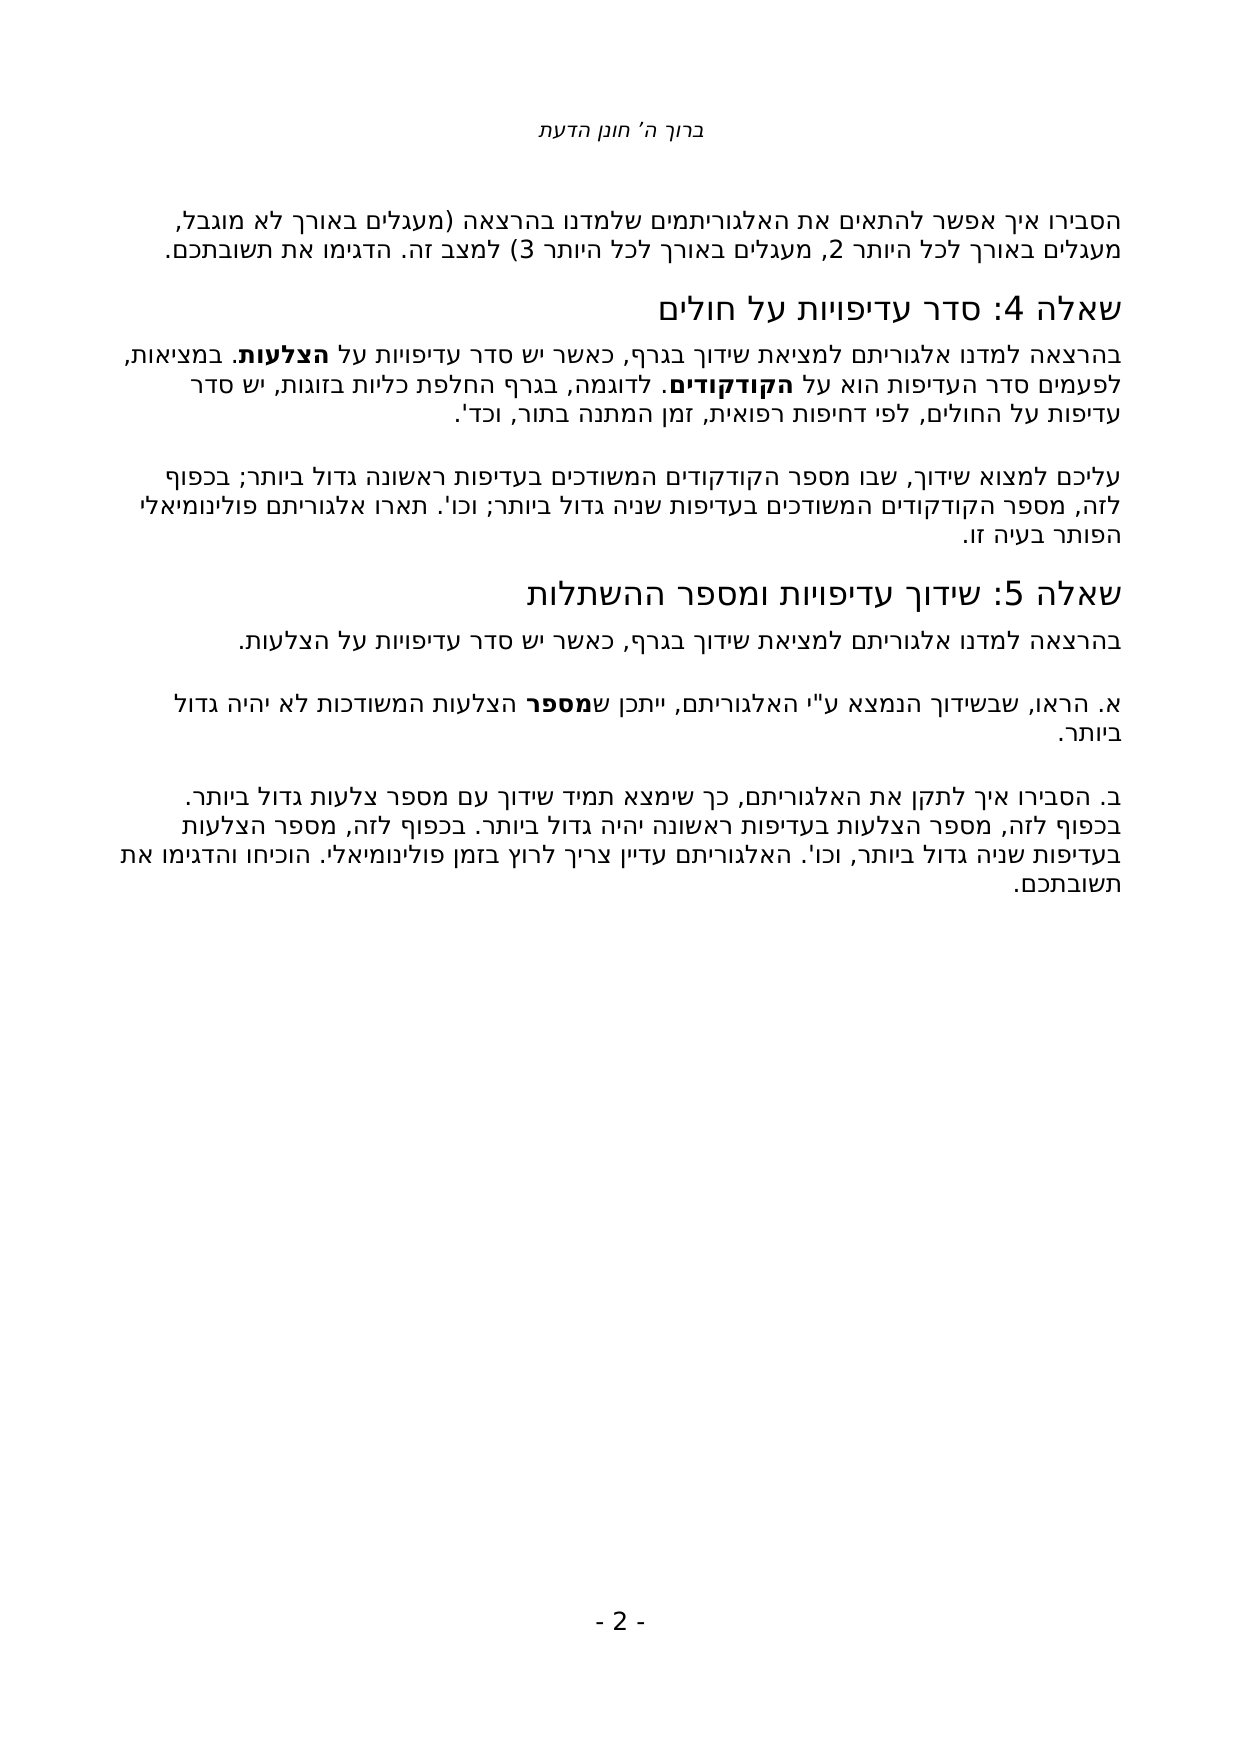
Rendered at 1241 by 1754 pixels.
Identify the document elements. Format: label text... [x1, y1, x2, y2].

text ב. הסבירו איך לתקן את האלגוריתם, כך שימצא תמיד שידוך עם מספר צלעות גדול ביותר. בכפוף לזה, מספר הצלעות בעדיפות ראשונה יהיה גדול ביותר. בכפוף לזה, מספר הצלעות בעדיפות שניה גדול ביותר, וכו'. האלגוריתם עדיין צריך לרוץ בזמן פולינומיאלי. הוכיחו והדגימו את תשובתכם. [118, 782, 1122, 898]
text עליכם למצוא שידוך, שבו מספר הקודקודים המשודכים בעדיפות ראשונה גדול ביותר; בכפוף לזה, מספר הקודקודים המשודכים בעדיפות שניה גדול ביותר; וכו'. תארו אלגוריתם פולינומיאלי הפותר בעיה זו. [118, 462, 1122, 550]
text בהרצאה למדנו אלגוריתם למציאת שידוך בגרף, כאשר יש סדר עדיפויות על הצלעות. במציאות, לפעמים סדר העדיפות הוא על הקודקודים. לדוגמה, בגרף החלפת כליות בזוגות, יש סדר עדיפות על החולים, לפי דחיפות רפואית, זמן המתנה בתור, וכד'. [118, 341, 1122, 428]
text א. הראו, שבשידוך הנמצא ע"י האלגוריתם, ייתכן שמספר הצלעות המשודכות לא יהיה גדול ביותר. [118, 689, 1122, 748]
subtitle שאלה 4: סדר עדיפויות על חולים [118, 289, 1122, 328]
text בהרצאה למדנו אלגוריתם למציאת שידוך בגרף, כאשר יש סדר עדיפויות על הצלעות. [118, 626, 1122, 655]
text הסבירו איך אפשר להתאים את האלגוריתמים שלמדנו בהרצאה (מעגלים באורך לא מוגבל, מעגלים באורך לכל היותר 2, מעגלים באורך לכל היותר 3) למצב זה. הדגימו את תשובתכם. [118, 206, 1122, 264]
subtitle שאלה 5: שידוך עדיפויות ומספר ההשתלות [118, 575, 1122, 613]
